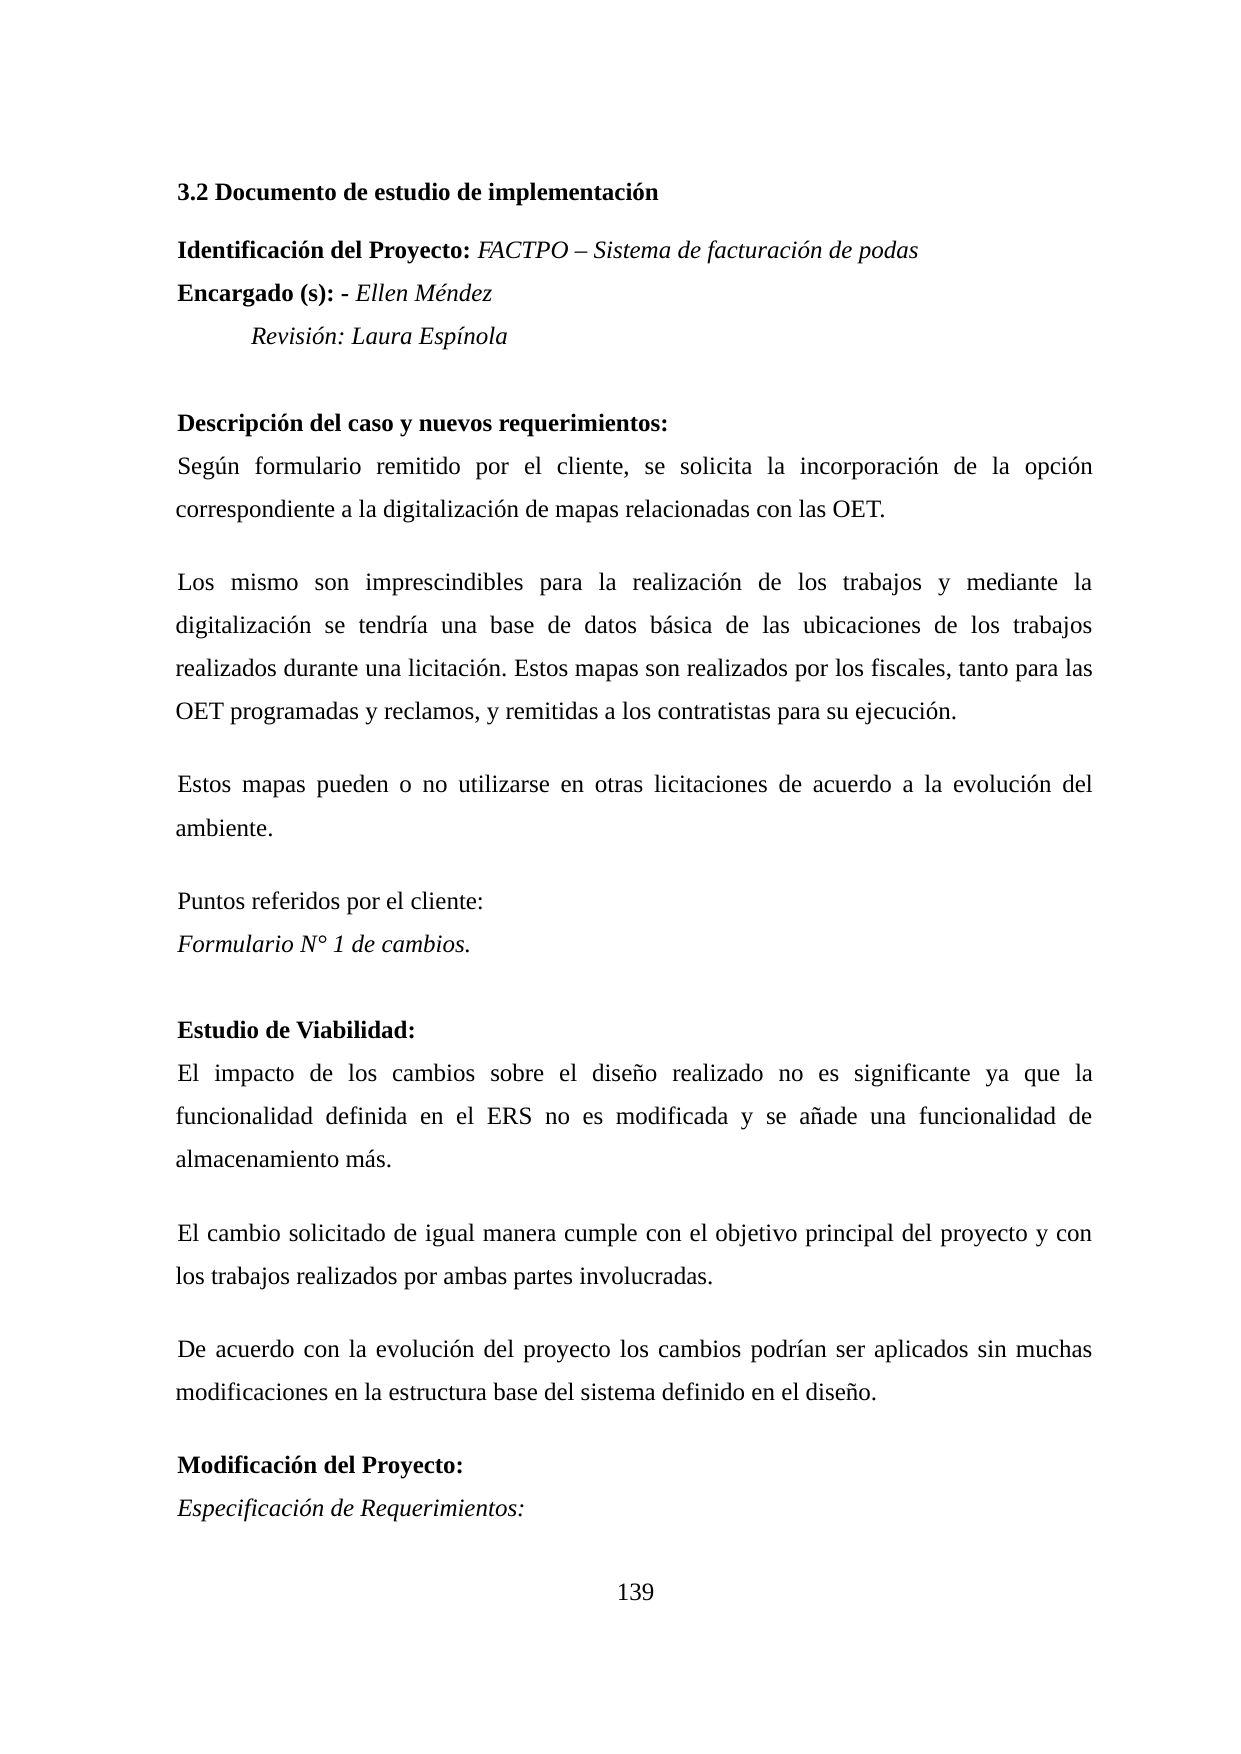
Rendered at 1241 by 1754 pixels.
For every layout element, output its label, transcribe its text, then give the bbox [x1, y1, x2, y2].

text Puntos referidos por el cliente: [177, 886, 1093, 914]
text Descripción del caso y nuevos requerimientos: [177, 408, 1093, 436]
text Encargado (s): - Ellen Méndez [177, 278, 1093, 307]
text Modificación del Proyecto: [177, 1450, 1093, 1479]
text Estos mapas pueden o no utilizarse en otras licitaciones de acuerdo a la evolución del ambiente. [175, 769, 1093, 841]
text Formulario N° 1 de cambios. [177, 929, 1093, 958]
text El cambio solicitado de igual manera cumple con el objetivo principal del proyecto y con los trabajos realizados por ambas partes involucradas. [175, 1218, 1093, 1289]
text Identificación del Proyecto: FACTPO – Sistema de facturación de podas [177, 235, 1093, 264]
text El impacto de los cambios sobre el diseño realizado no es significante ya que la funcionalidad definida en el ERS no es modificada y se añade una funcionalidad de almacenamiento más. [175, 1058, 1093, 1173]
text Revisión: Laura Espínola [177, 321, 1093, 350]
text Según formulario remitido por el cliente, se solicita la incorporación de la opción correspondiente a la digitalización de mapas relacionadas con las OET. [175, 451, 1093, 523]
text Especificación de Requerimientos: [177, 1493, 1093, 1522]
text De acuerdo con la evolución del proyecto los cambios podrían ser aplicados sin muchas modificaciones en la estructura base del sistema definido en el diseño. [175, 1334, 1093, 1406]
text Estudio de Viabilidad: [177, 1015, 1093, 1044]
text Los mismo son imprescindibles para la realización de los trabajos y mediante la digitalización se tendría una base de datos básica de las ubicaciones de los trabajos realizados durante una licitación. Estos mapas son realizados por los fiscales, tanto para las OET programadas y reclamos, y remitidas a los contratistas para su ejecución. [175, 567, 1093, 725]
subtitle 3.2 Documento de estudio de implementación [177, 177, 1093, 206]
